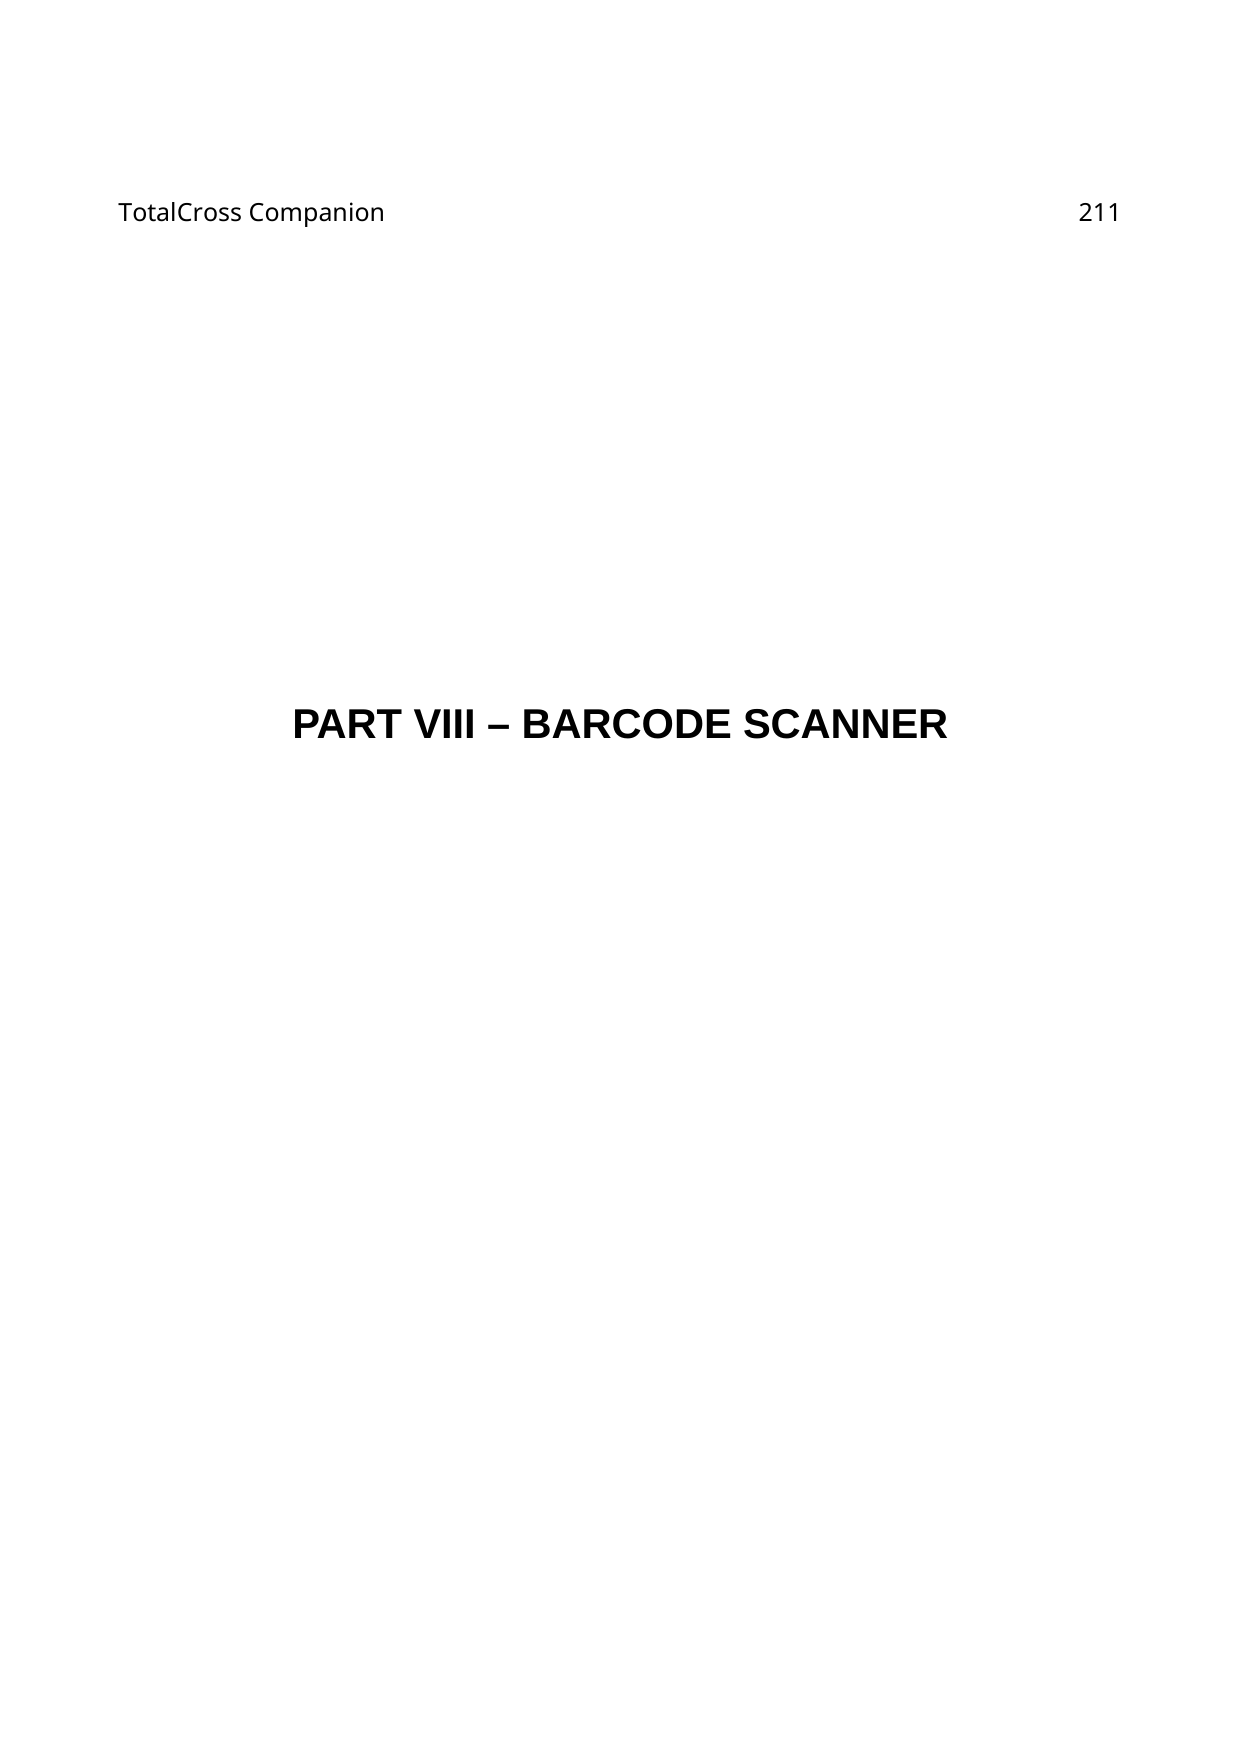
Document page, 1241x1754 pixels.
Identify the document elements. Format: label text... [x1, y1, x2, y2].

subtitle PART VIII – BARCODE SCANNER [118, 701, 1122, 748]
